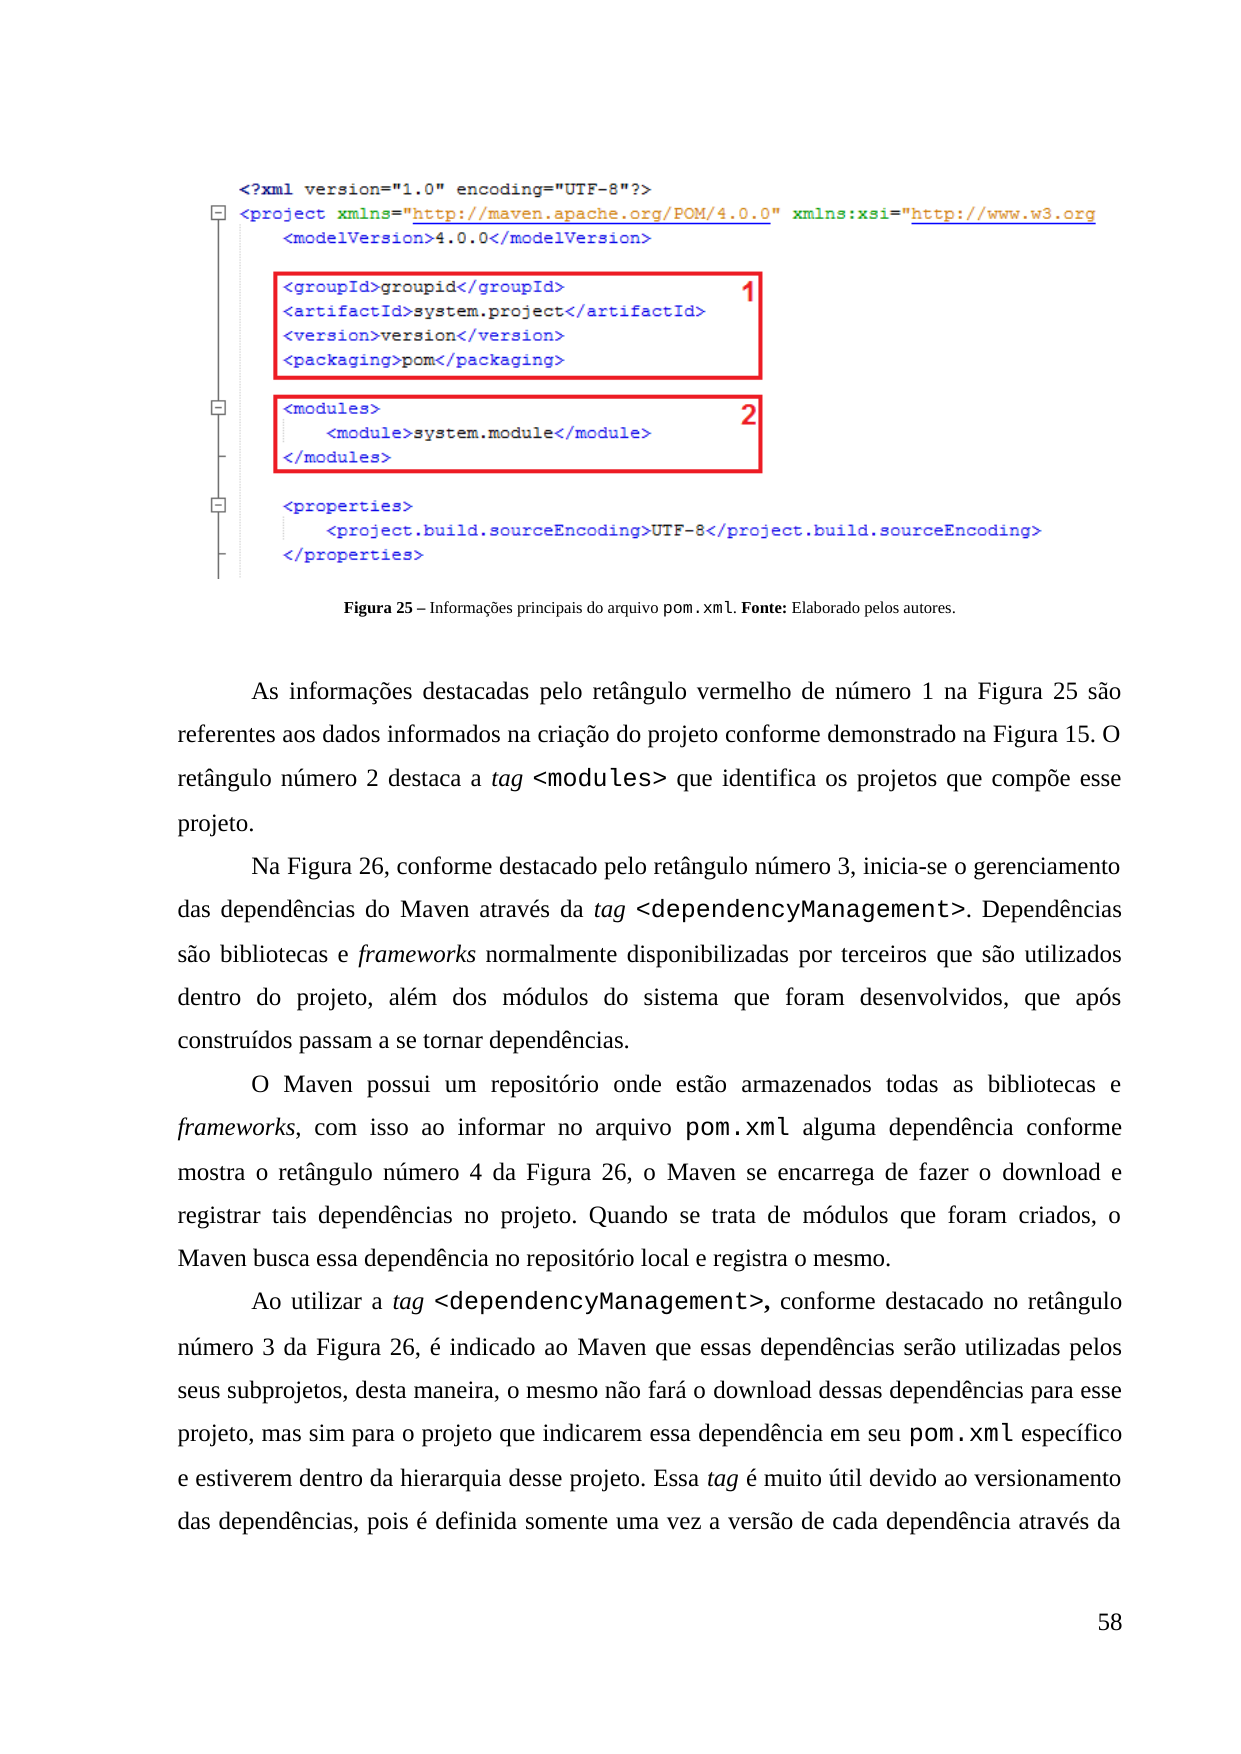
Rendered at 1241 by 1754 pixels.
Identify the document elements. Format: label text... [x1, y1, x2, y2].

text Figura 25 – Informações principais do arquivo pom.xml. Fonte: Elaborado pelos autores. [177, 598, 1122, 619]
text O Maven possui um repositório onde estão armazenados todas as bibliotecas e frameworks, com isso ao informar no arquivo pom.xml alguma dependência conforme mostra o retângulo número 4 da Figura 26, o Maven se encarrega de fazer o download e registrar tais dependências no projeto. Quando se trata de módulos que foram criados, o Maven busca essa dependência no repositório local e registra o mesmo. [177, 1069, 1122, 1272]
text Na Figura 26, conforme destacado pelo retângulo número 3, inicia-se o gerenciamento das dependências do Maven através da tag <dependencyManagement>. Dependências são bibliotecas e frameworks normalmente disponibilizadas por terceiros que são utilizados dentro do projeto, além dos módulos do sistema que foram desenvolvidos, que após construídos passam a se tornar dependências. [177, 851, 1122, 1054]
text As informações destacadas pelo retângulo vermelho de número 1 na Figura 25 são referentes aos dados informados na criação do projeto conforme demonstrado na Figura 15. O retângulo número 2 destaca a tag <modules> que identifica os projetos que compõe esse projeto. [177, 676, 1122, 837]
text Ao utilizar a tag <dependencyManagement>, conforme destacado no retângulo número 3 da Figura 26, é indicado ao Maven que essas dependências serão utilizadas pelos seus subprojetos, desta maneira, o mesmo não fará o download dessas dependências para esse projeto, mas sim para o projeto que indicarem essa dependência em seu pom.xml específico e estiverem dentro da hierarquia desse projeto. Essa tag é muito útil devido ao versionamento das dependências, pois é definida somente uma vez a versão de cada dependência através da [177, 1286, 1122, 1535]
picture [203, 177, 1096, 579]
